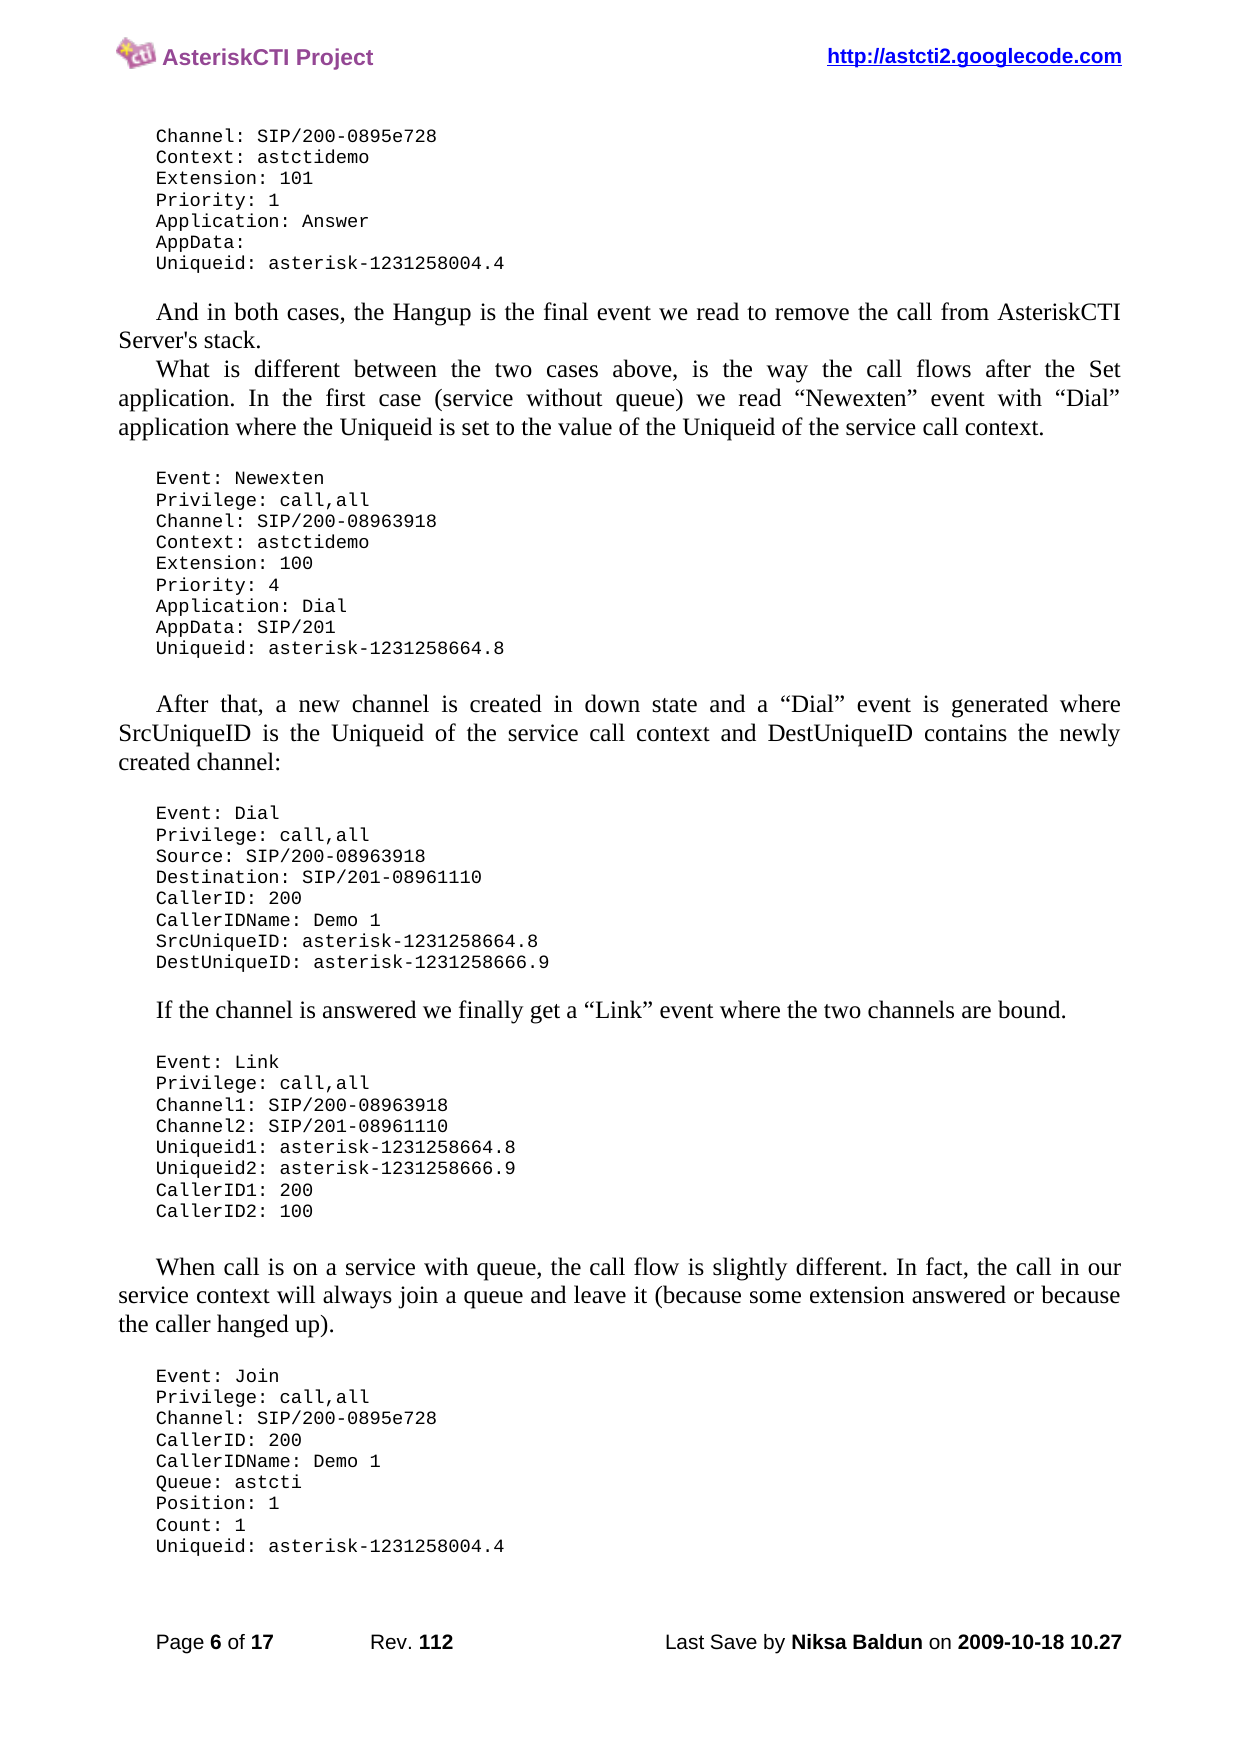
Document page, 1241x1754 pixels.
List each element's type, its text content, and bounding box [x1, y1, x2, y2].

text SrcUniqueID: asterisk-1231258664.8 [118, 932, 1122, 953]
text Uniqueid: asterisk-1231258664.8 [118, 639, 1122, 660]
text Privilege: call,all [118, 1388, 1122, 1409]
text Privilege: call,all [118, 1074, 1122, 1095]
text Extension: 101 [118, 169, 1122, 190]
text Event: Dial [118, 804, 1122, 825]
text Count: 1 [118, 1515, 1122, 1537]
text CallerID1: 200 [118, 1180, 1122, 1202]
text Application: Dial [118, 597, 1122, 618]
text Event: Join [118, 1367, 1122, 1388]
text Extension: 100 [118, 554, 1122, 575]
text CallerIDName: Demo 1 [118, 1452, 1122, 1473]
text Application: Answer [118, 212, 1122, 233]
text When call is on a service with queue, the call flow is slightly different. In fact, the call in our service context will always join a queue and leave it (because some extension answered or because the caller hanged up). [118, 1252, 1122, 1338]
picture [116, 34, 157, 74]
text Context: astctidemo [118, 533, 1122, 554]
text After that, a new channel is created in down state and a “Dial” event is generated where SrcUniqueID is the Uniqueid of the service call context and DestUniqueID contains the newly created channel: [118, 689, 1122, 775]
text Queue: astcti [118, 1473, 1122, 1494]
text Context: astctidemo [118, 148, 1122, 169]
text And in both cases, the Hangup is the final event we read to remove the call from AsteriskCTI Server's stack. [118, 297, 1122, 354]
text Event: Newexten [118, 469, 1122, 490]
text AppData: [118, 233, 1122, 254]
text Event: Link [118, 1053, 1122, 1074]
text CallerIDName: Demo 1 [118, 910, 1122, 932]
text Position: 1 [118, 1494, 1122, 1515]
text Destination: SIP/201-08961110 [118, 868, 1122, 889]
text Channel: SIP/200-0895e728 [118, 1409, 1122, 1430]
text Priority: 1 [118, 190, 1122, 212]
text Uniqueid2: asterisk-1231258666.9 [118, 1159, 1122, 1180]
text Privilege: call,all [118, 490, 1122, 512]
text Channel2: SIP/201-08961110 [118, 1117, 1122, 1138]
text Source: SIP/200-08963918 [118, 847, 1122, 868]
text Privilege: call,all [118, 825, 1122, 847]
text Channel1: SIP/200-08963918 [118, 1095, 1122, 1117]
text AppData: SIP/201 [118, 618, 1122, 639]
text CallerID2: 100 [118, 1202, 1122, 1223]
text Channel: SIP/200-08963918 [118, 512, 1122, 533]
text Uniqueid1: asterisk-1231258664.8 [118, 1138, 1122, 1159]
text What is different between the two cases above, is the way the call flows after the Set application. In the first case (service without queue) we read “Newexten” event with “Dial” application where the Uniqueid is set to the value of the Uniqueid of the service call context. [118, 354, 1122, 440]
text DestUniqueID: asterisk-1231258666.9 [118, 953, 1122, 974]
text Priority: 4 [118, 575, 1122, 597]
text CallerID: 200 [118, 889, 1122, 910]
text Uniqueid: asterisk-1231258004.4 [118, 1537, 1122, 1558]
text Uniqueid: asterisk-1231258004.4 [118, 254, 1122, 275]
text Channel: SIP/200-0895e728 [118, 127, 1122, 148]
text If the channel is answered we finally get a “Link” event where the two channels are bound. [118, 995, 1122, 1024]
text CallerID: 200 [118, 1430, 1122, 1452]
